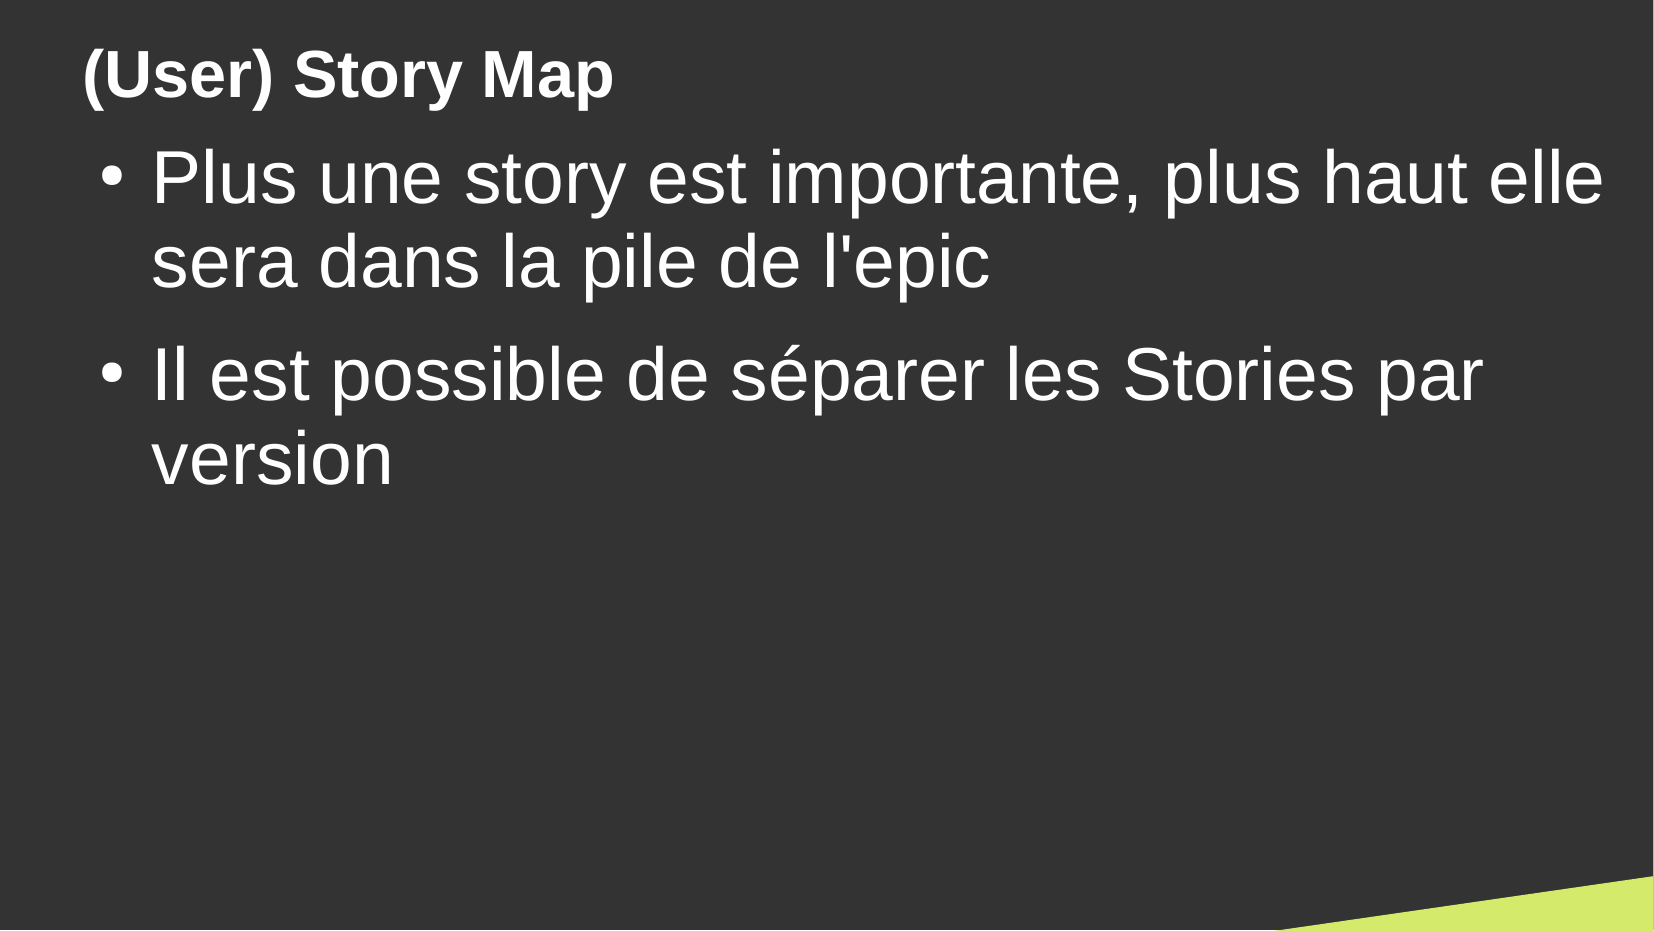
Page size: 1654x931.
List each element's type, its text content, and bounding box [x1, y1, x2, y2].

text_box [1273, 876, 1654, 931]
list Plus une story est importante, plus haut elle sera dans la pile de l'epic Il est possible de séparer les Stories par version [80, 135, 1620, 777]
title (User) Story Map [82, 37, 1571, 122]
